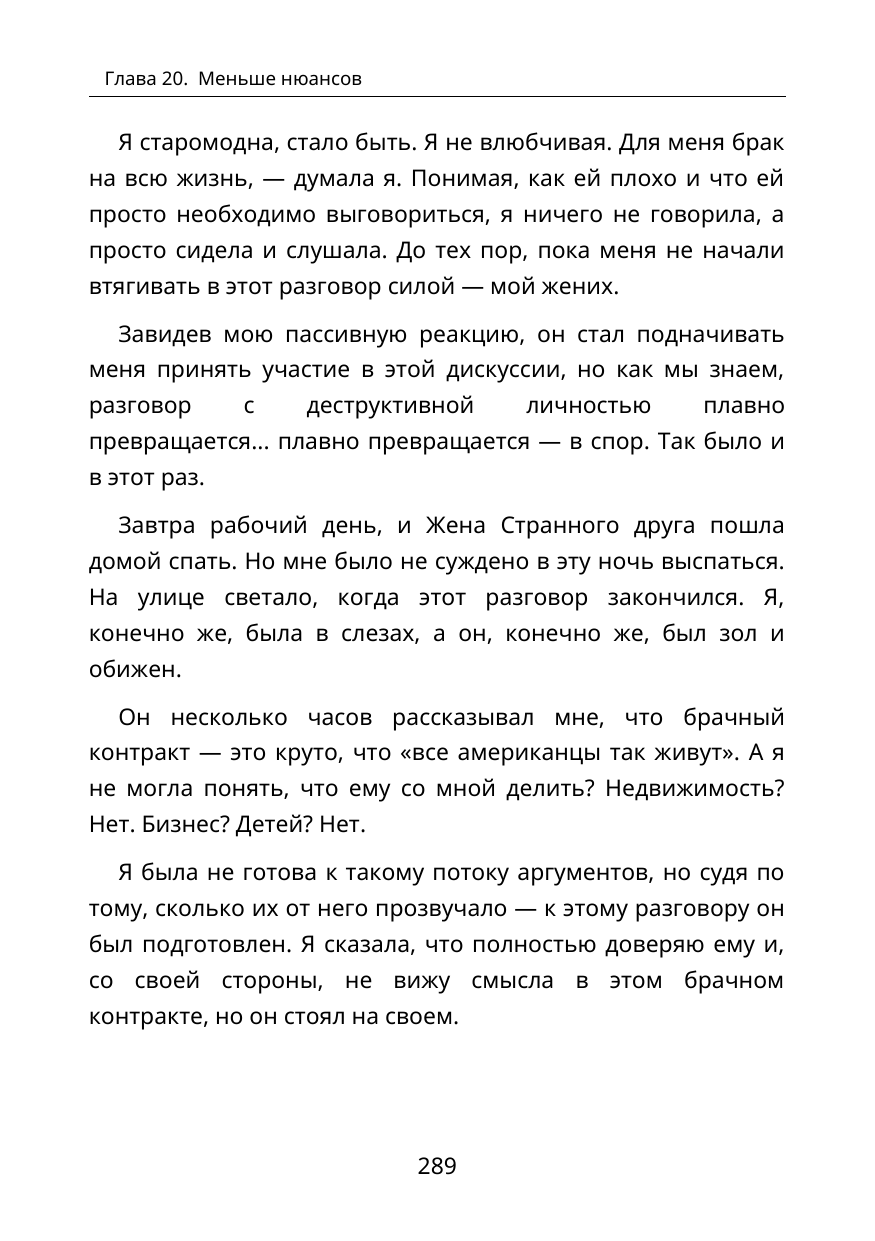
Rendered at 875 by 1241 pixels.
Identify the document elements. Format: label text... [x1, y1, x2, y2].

text Завидев мою пассивную реакцию, он стал подначивать меня принять участие в этой дискуссии, но как мы знаем, разговор с деструктивной личностью плавно превращается... плавно превращается — в спор. Так было и в этот раз. [88, 317, 786, 492]
text Я была не готова к такому потоку аргументов, но судя по тому, сколько их от него прозвучало — к этому разговору он был подготовлен. Я сказала, что полностью доверяю ему и, со своей стороны, не вижу смысла в этом брачном контракте, но он стоял на своем. [88, 856, 786, 1031]
text Он несколько часов рассказывал мне, что брачный контракт — это круто, что «все американцы так живут». А я не могла понять, что ему со мной делить? Недвижимость? Нет. Бизнес? Детей? Нет. [88, 700, 786, 839]
text Завтра рабочий день, и Жена Странного друга пошла домой спать. Но мне было не суждено в эту ночь выспаться. На улице светало, когда этот разговор закончился. Я, конечно же, была в слезах, а он, конечно же, был зол и обижен. [88, 509, 786, 684]
text Я старомодна, стало быть. Я не влюбчивая. Для меня брак на всю жизнь, — думала я. Понимая, как ей плохо и что ей просто необходимо выговориться, я ничего не говорила, а просто сидела и слушала. До тех пор, пока меня не начали втягивать в этот разговор силой — мой жених. [88, 126, 786, 301]
